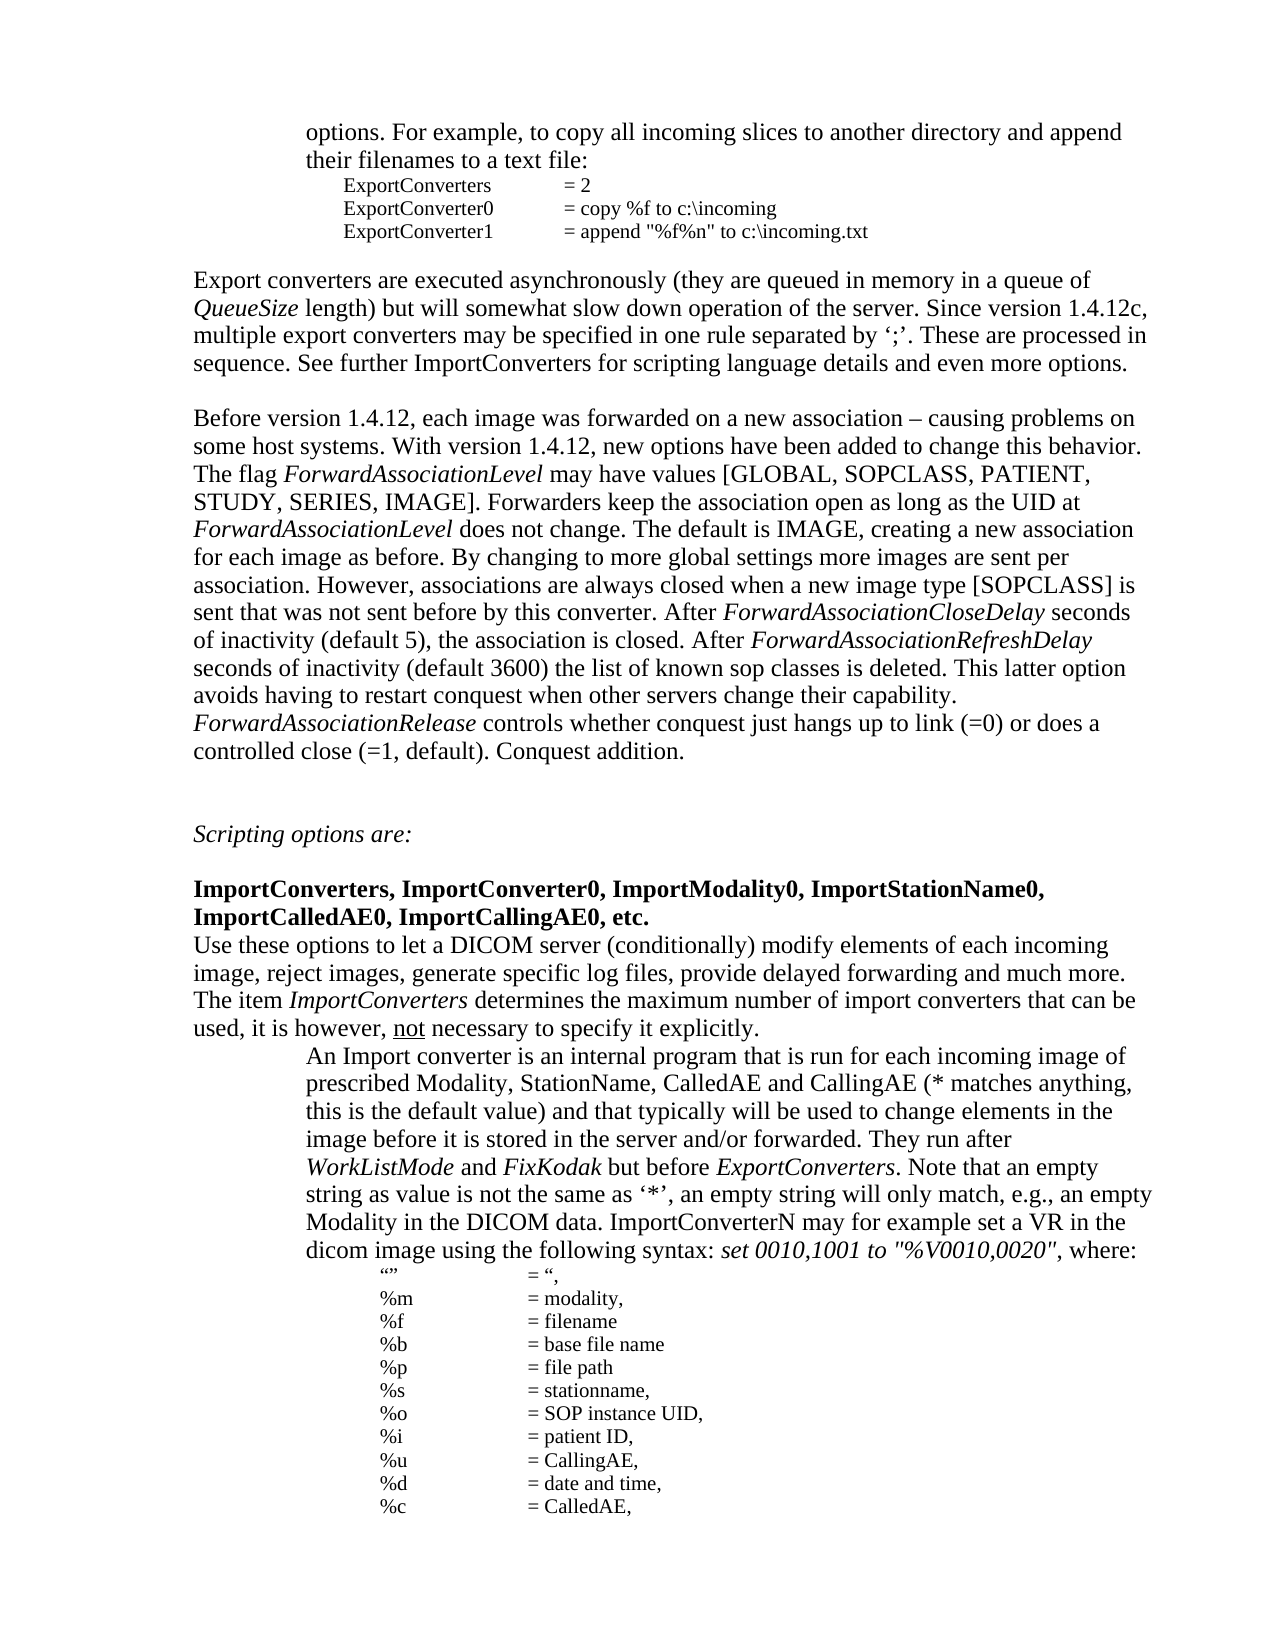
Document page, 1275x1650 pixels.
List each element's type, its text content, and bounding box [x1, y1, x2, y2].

text %p = file path [306, 1356, 1157, 1379]
text Before version 1.4.12, each image was forwarded on a new association – causing problems on some host systems. With version 1.4.12, new options have been added to change this behavior. The flag ForwardAssociationLevel may have values [GLOBAL, SOPCLASS, PATIENT, STUDY, SERIES, IMAGE]. Forwarders keep the association open as long as the UID at ForwardAssociationLevel does not change. The default is IMAGE, creating a new association for each image as before. By changing to more global settings more images are sent per association. However, associations are always closed when a new image type [SOPCLASS] is sent that was not sent before by this converter. After ForwardAssociationCloseDelay seconds of inactivity (default 5), the association is closed. After ForwardAssociationRefreshDelay seconds of inactivity (default 3600) the list of known sop classes is deleted. This latter option avoids having to restart conquest when other servers change their capability. ForwardAssociationRelease controls whether conquest just hangs up to link (=0) or does a controlled close (=1, default). Conquest addition. [193, 404, 1157, 765]
text “” = “, [306, 1263, 1157, 1287]
text ExportConverter0 = copy %f to c:\incoming [268, 197, 1157, 220]
text %b = base file name [306, 1333, 1157, 1356]
text %d = date and time, [306, 1472, 1157, 1495]
text %i = patient ID, [306, 1425, 1157, 1448]
text %f = filename [306, 1310, 1157, 1333]
text ImportConverters, ImportConverter0, ImportModality0, ImportStationName0, ImportCalledAE0, ImportCallingAE0, etc. [193, 876, 1157, 931]
text %m = modality, [306, 1287, 1157, 1310]
text %o = SOP instance UID, [306, 1402, 1157, 1425]
text %c = CalledAE, [306, 1495, 1157, 1518]
text Use these options to let a DICOM server (conditionally) modify elements of each incoming image, reject images, generate specific log files, provide delayed forwarding and much more. The item ImportConverters determines the maximum number of import converters that can be used, it is however, not necessary to specify it explicitly. [193, 931, 1157, 1042]
text ExportConverter1 = append "%f%n" to c:\incoming.txt [268, 220, 1157, 243]
text ExportConverters = 2 [268, 173, 1157, 197]
text Scripting options are: [193, 820, 1157, 848]
text options. For example, to copy all incoming slices to another directory and append their filenames to a text file: [306, 118, 1157, 173]
text Export converters are executed asynchronously (they are queued in memory in a queue of QueueSize length) but will somewhat slow down operation of the server. Since version 1.4.12c, multiple export converters may be specified in one rule separated by ‘;’. These are processed in sequence. See further ImportConverters for scripting language details and even more options. [193, 266, 1157, 377]
text %u = CallingAE, [306, 1448, 1157, 1472]
text An Import converter is an internal program that is run for each incoming image of prescribed Modality, StationName, CalledAE and CallingAE (* matches anything, this is the default value) and that typically will be used to change elements in the image before it is stored in the server and/or forwarded. They run after WorkListMode and FixKodak but before ExportConverters. Note that an empty string as value is not the same as ‘*’, an empty string will only match, e.g., an empty Modality in the DICOM data. ImportConverterN may for example set a VR in the dicom image using the following syntax: set 0010,1001 to "%V0010,0020", where: [306, 1042, 1157, 1263]
text %s = stationname, [306, 1379, 1157, 1402]
